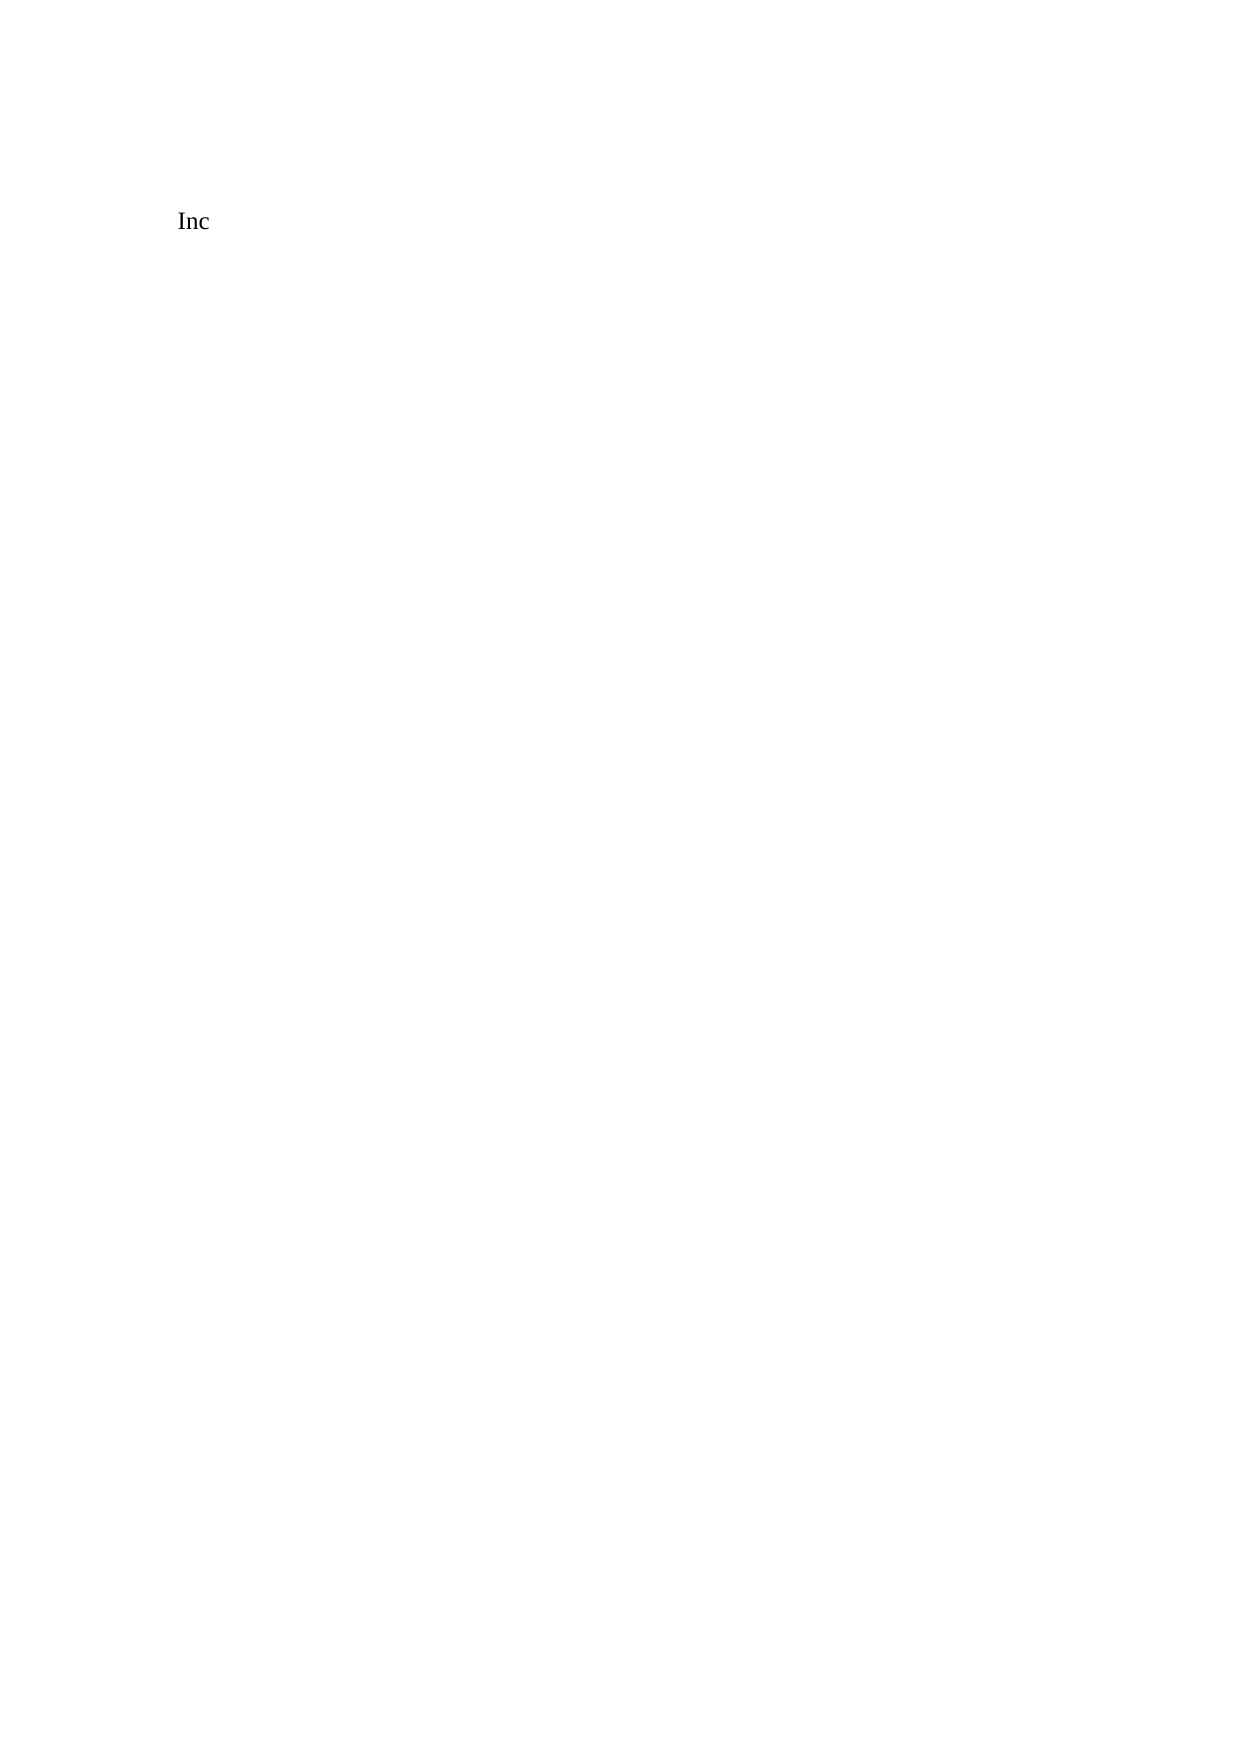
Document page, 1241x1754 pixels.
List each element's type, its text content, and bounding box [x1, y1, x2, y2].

text Inc [177, 207, 1016, 235]
